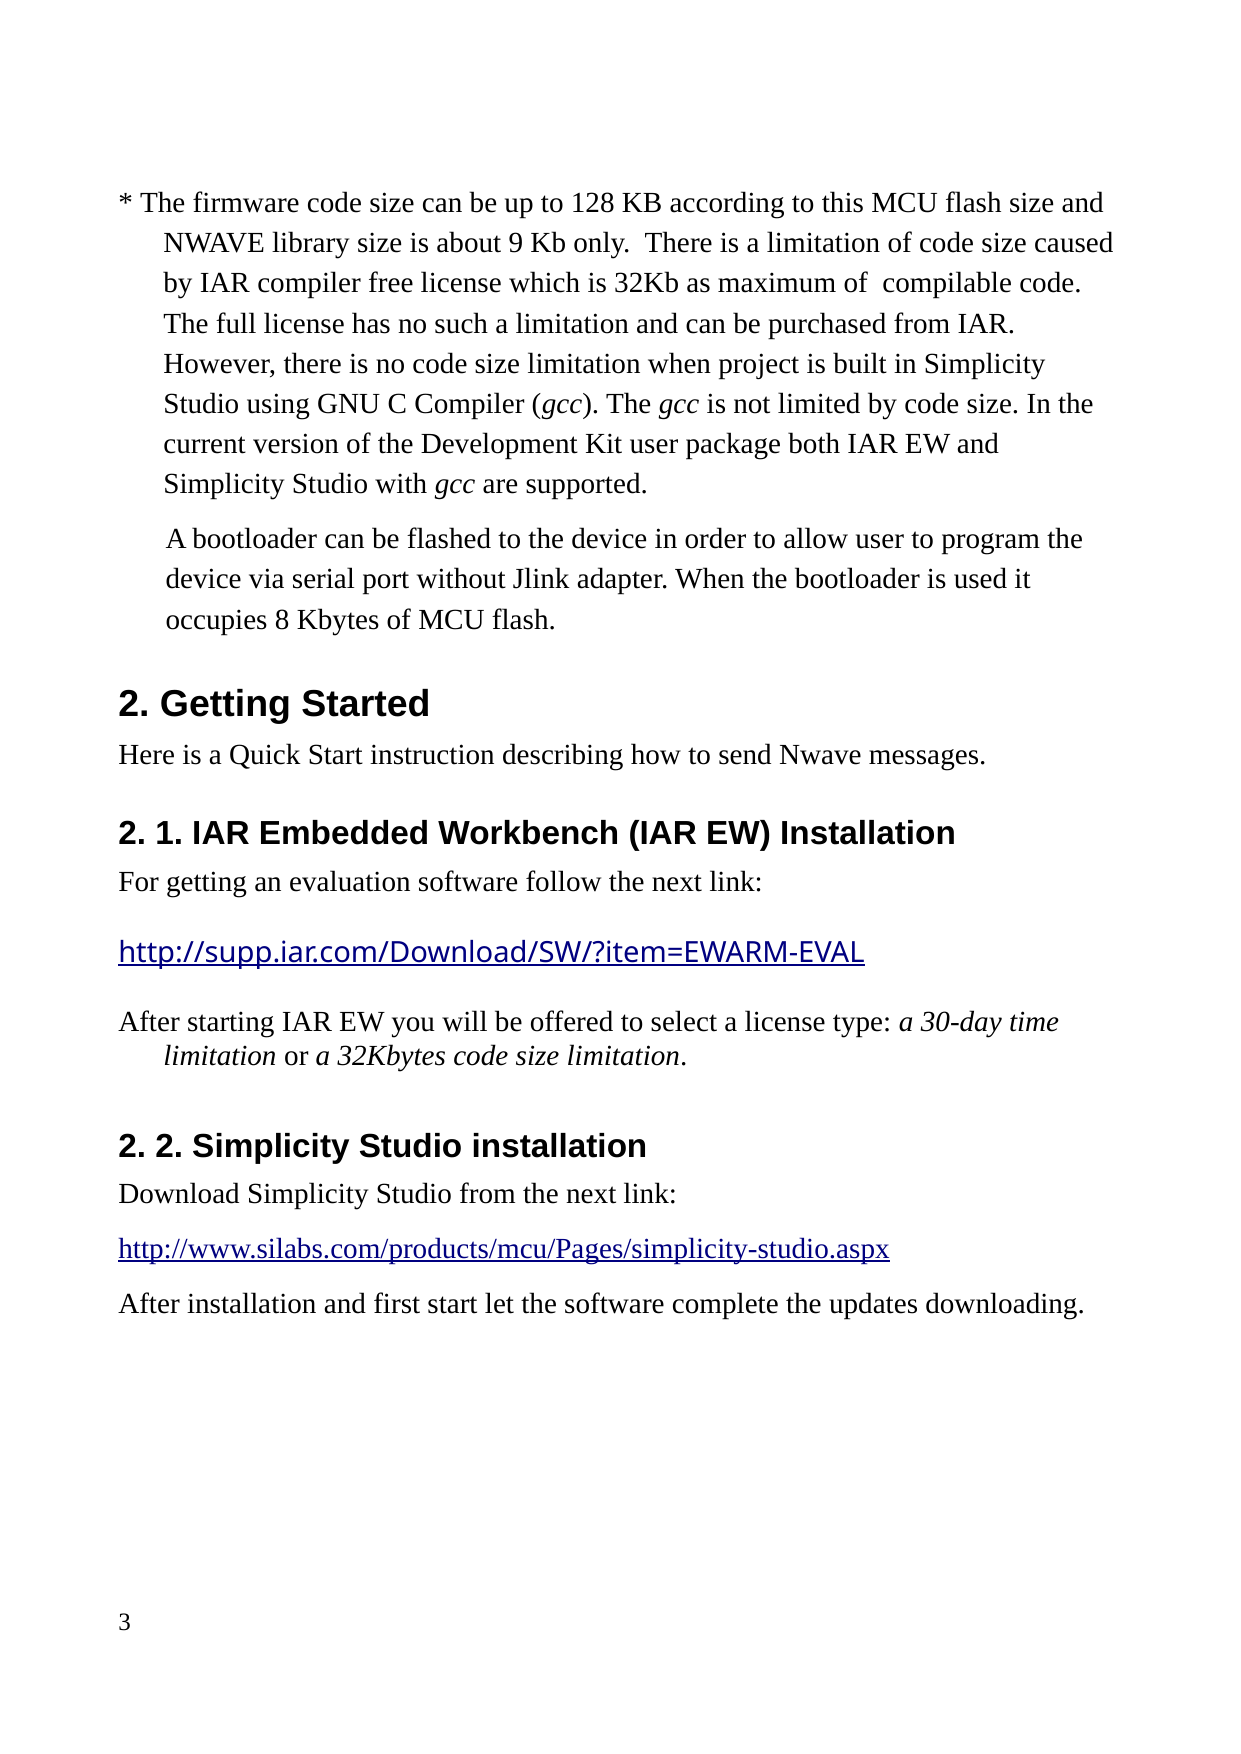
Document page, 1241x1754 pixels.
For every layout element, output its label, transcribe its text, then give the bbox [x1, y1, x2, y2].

list Download Simplicity Studio from the next link: [118, 1177, 1122, 1210]
list After installation and first start let the software complete the updates downloading. [118, 1286, 1122, 1320]
list http://supp.iar.com/Download/SW/?item=EWARM-EVAL [118, 931, 1122, 971]
list For getting an evaluation software follow the next link: [118, 864, 1122, 897]
list Here is a Quick Start instruction describing how to send Nwave messages. [118, 737, 1122, 771]
list A bootloader can be flashed to the device in order to allow user to program the device via serial port without Jlink adapter. When the bootloader is used it occupies 8 Kbytes of MCU flash. [165, 521, 1122, 635]
subtitle 2. Getting Started [118, 682, 1122, 725]
list * The firmware code size can be up to 128 KB according to this MCU flash size and NWAVE library size is about 9 Kb only. There is a limitation of code size caused by IAR compiler free license which is 32Kb as maximum of compilable code. The full license has no such a limitation and can be purchased from IAR. However, there is no code size limitation when project is built in Simplicity Studio using GNU C Compiler (gcc). The gcc is not limited by code size. In the current version of the Development Kit user package both IAR EW and Simplicity Studio with gcc are supported. [118, 185, 1122, 500]
subtitle 2. 1. IAR Embedded Workbench (IAR EW) Installation [118, 813, 1122, 851]
list http://www.silabs.com/products/mcu/Pages/simplicity-studio.aspx [118, 1231, 1122, 1265]
list After starting IAR EW you will be offered to select a license type: a 30-day time limitation or a 32Kbytes code size limitation. [118, 1004, 1122, 1071]
subtitle 2. 2. Simplicity Studio installation [118, 1126, 1122, 1164]
